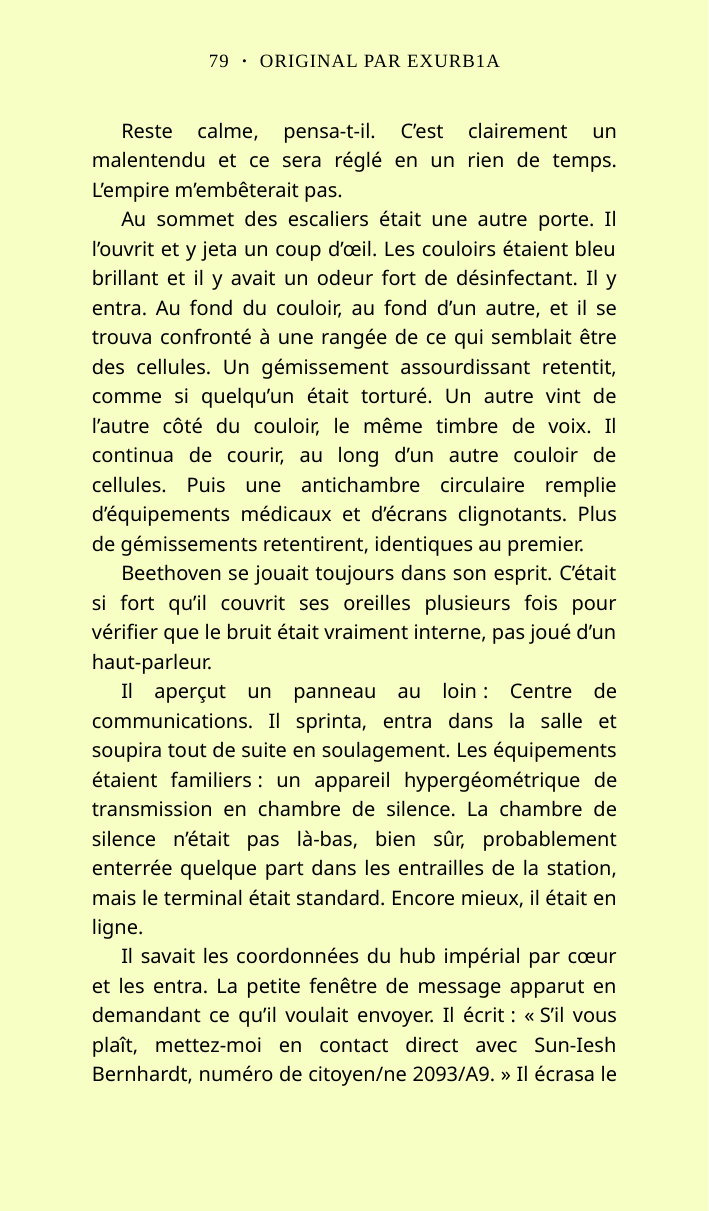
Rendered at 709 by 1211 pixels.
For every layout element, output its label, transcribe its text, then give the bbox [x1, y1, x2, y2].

text Il aperçut un panneau au loin : Centre de communications. Il sprinta, entra dans la salle et soupira tout de suite en soulagement. Les équipements étaient familiers : un appareil hypergéométrique de transmission en chambre de silence. La chambre de silence n’était pas là-bas, bien sûr, probablement enterrée quelque part dans les entrailles de la station, mais le terminal était standard. Encore mieux, il était en ligne. [92, 675, 617, 940]
text Reste calme, pensa-t-il. C’est clairement un malentendu et ce sera réglé en un rien de temps. L’empire m’embêterait pas. [92, 115, 617, 203]
text Beethoven se jouait toujours dans son esprit. C’était si fort qu’il couvrit ses oreilles plusieurs fois pour vérifier que le bruit était vraiment interne, pas joué d’un haut-parleur. [92, 557, 617, 675]
text Il savait les coordonnées du hub impérial par cœur et les entra. La petite fenêtre de message apparut en demandant ce qu’il voulait envoyer. Il écrit : « S’il vous plaît, mettez-moi en contact direct avec Sun-Iesh Bernhardt, numéro de citoyen/ne 2093/A9. » Il écrasa le [92, 940, 617, 1088]
text Au sommet des escaliers était une autre porte. Il l’ouvrit et y jeta un coup d’œil. Les couloirs étaient bleu brillant et il y avait un odeur fort de désinfectant. Il y entra. Au fond du couloir, au fond d’un autre, et il se trouva confronté à une rangée de ce qui semblait être des cellules. Un gémissement assourdissant retentit, comme si quelqu’un était torturé. Un autre vint de l’autre côté du couloir, le même timbre de voix. Il continua de courir, au long d’un autre couloir de cellules. Puis une antichambre circulaire remplie d’équipements médicaux et d’écrans clignotants. Plus de gémissements retentirent, identiques au premier. [92, 203, 617, 557]
